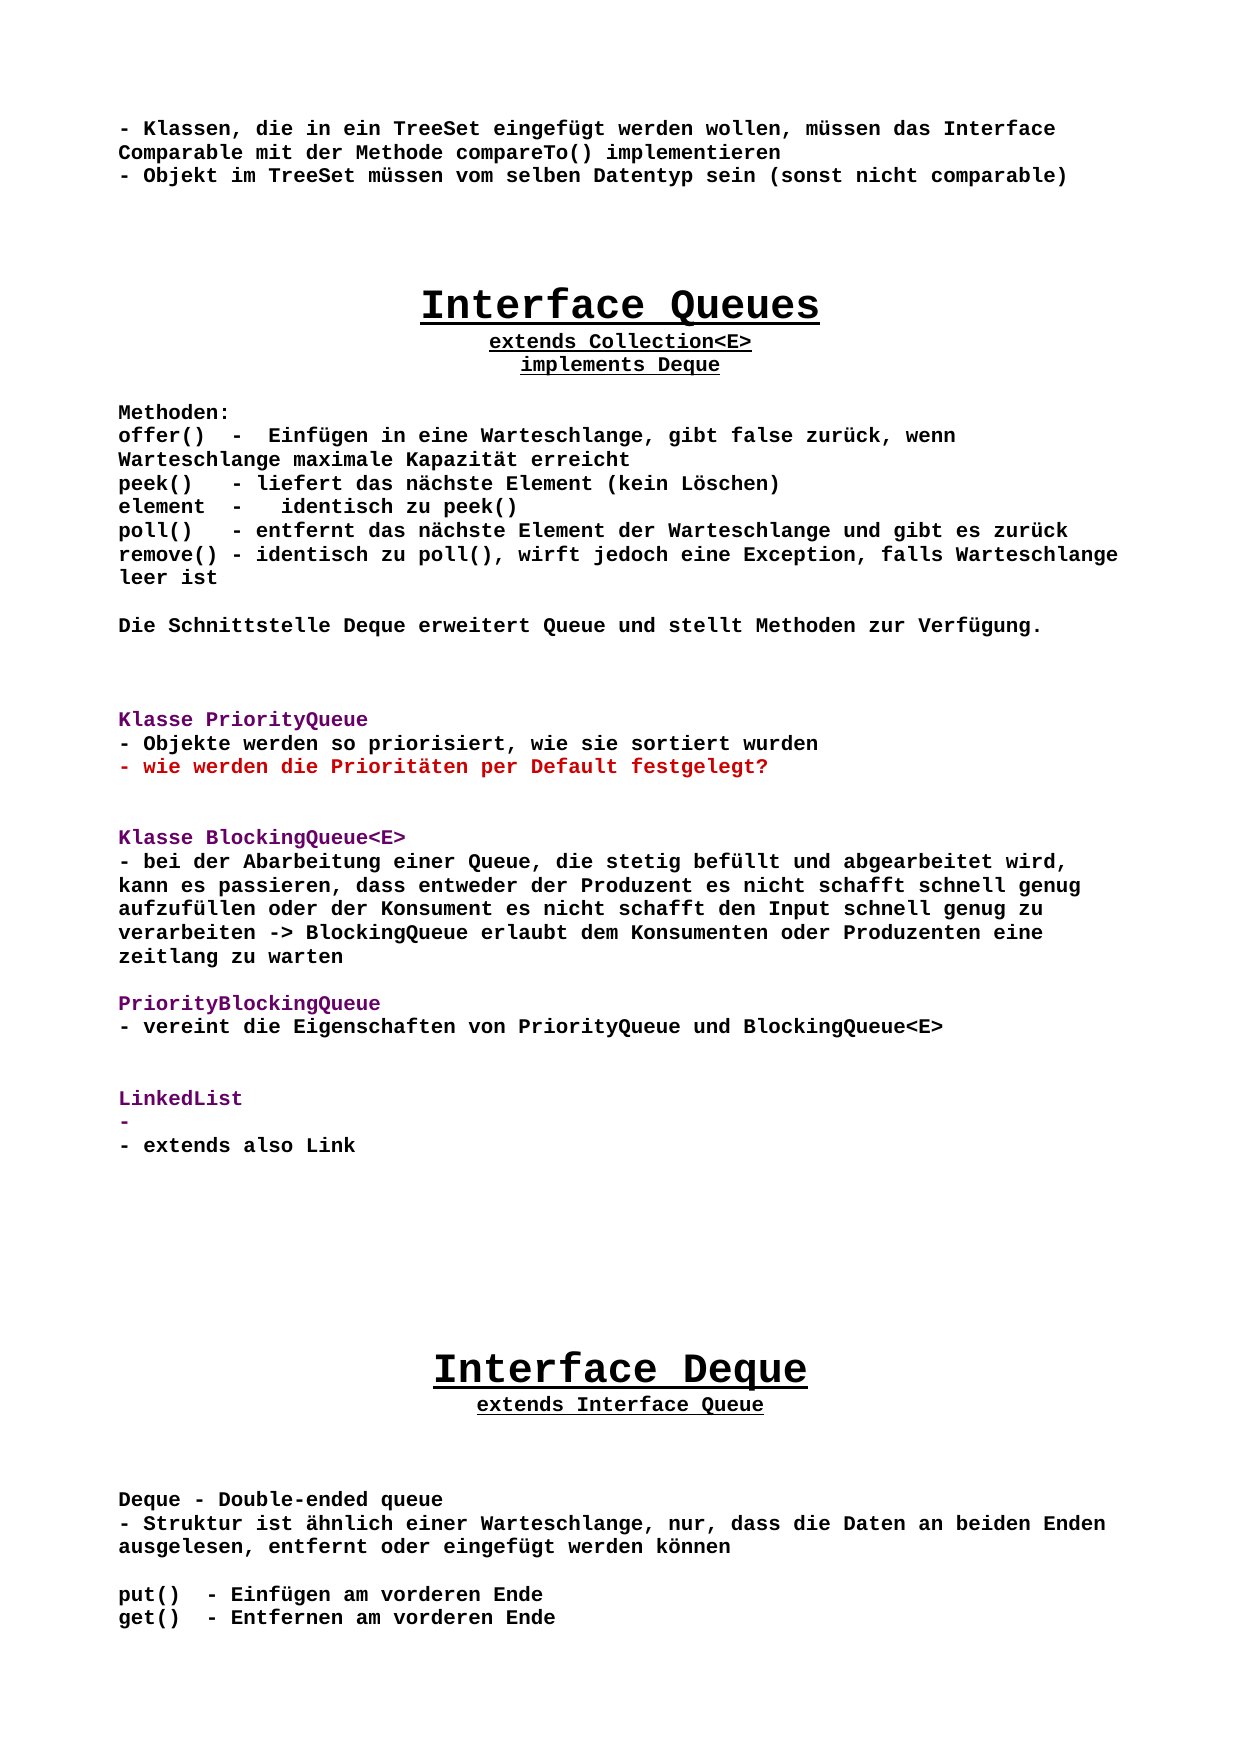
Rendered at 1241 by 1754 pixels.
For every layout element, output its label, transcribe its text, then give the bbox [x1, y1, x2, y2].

text - wie werden die Prioritäten per Default festgelegt? [118, 756, 1122, 780]
text Methoden: [118, 402, 1122, 425]
text extends Interface Queue [118, 1394, 1122, 1418]
text offer() - Einfügen in eine Warteschlange, gibt false zurück, wenn Warteschlange maximale Kapazität erreicht [118, 425, 1122, 473]
text poll() - entfernt das nächste Element der Warteschlange und gibt es zurück [118, 520, 1122, 544]
text LinkedList [118, 1087, 1122, 1111]
text - Objekt im TreeSet müssen vom selben Datentyp sein (sonst nicht comparable) [118, 165, 1122, 189]
text Die Schnittstelle Deque erweitert Queue und stellt Methoden zur Verfügung. [118, 614, 1122, 638]
text extends Collection<E> [118, 331, 1122, 354]
text Klasse PriorityQueue [118, 709, 1122, 733]
text put() - Einfügen am vorderen Ende [118, 1584, 1122, 1607]
text PriorityBlockingQueue [118, 993, 1122, 1017]
text - bei der Abarbeitung einer Queue, die stetig befüllt und abgearbeitet wird, kann es passieren, dass entweder der Produzent es nicht schafft schnell genug aufzufüllen oder der Konsument es nicht schafft den Input schnell genug zu verarbeiten -> BlockingQueue erlaubt dem Konsumenten oder Produzenten eine zeitlang zu warten [118, 851, 1122, 969]
text implements Deque [118, 354, 1122, 378]
text - Objekte werden so priorisiert, wie sie sortiert wurden [118, 733, 1122, 756]
text peek() - liefert das nächste Element (kein Löschen) [118, 473, 1122, 496]
text get() - Entfernen am vorderen Ende [118, 1607, 1122, 1631]
text - Struktur ist ähnlich einer Warteschlange, nur, dass die Daten an beiden Enden ausgelesen, entfernt oder eingefügt werden können [118, 1513, 1122, 1560]
text Deque - Double-ended queue [118, 1489, 1122, 1513]
text Klasse BlockingQueue<E> [118, 827, 1122, 851]
text Interface Deque [118, 1347, 1122, 1394]
text - vereint die Eigenschaften von PriorityQueue und BlockingQueue<E> [118, 1017, 1122, 1040]
text - [118, 1111, 1122, 1135]
text Interface Queues [118, 284, 1122, 331]
text remove() - identisch zu poll(), wirft jedoch eine Exception, falls Warteschlange leer ist [118, 544, 1122, 591]
text - extends also Link [118, 1135, 1122, 1158]
text - Klassen, die in ein TreeSet eingefügt werden wollen, müssen das Interface Comparable mit der Methode compareTo() implementieren [118, 118, 1122, 165]
text element - identisch zu peek() [118, 496, 1122, 520]
